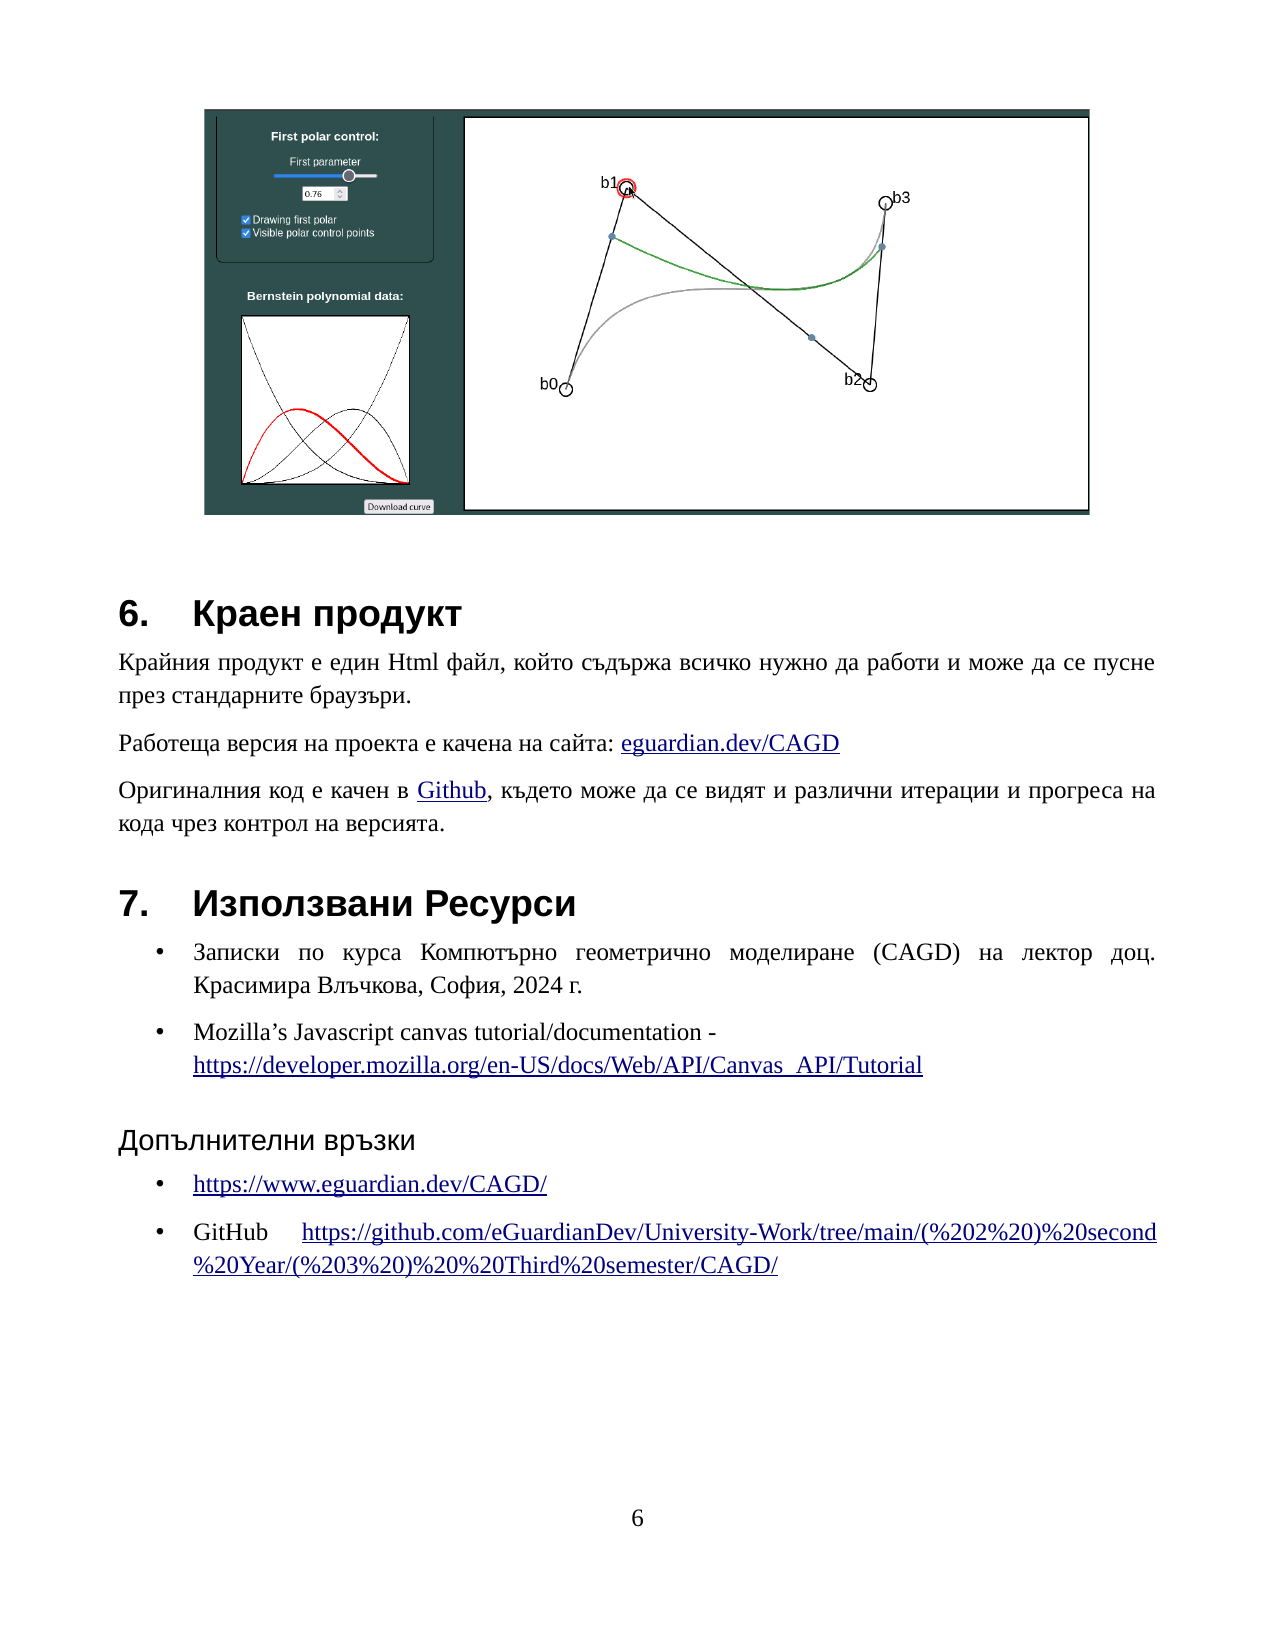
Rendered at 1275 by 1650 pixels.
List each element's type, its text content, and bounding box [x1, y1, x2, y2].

text Оригиналния код е качен в Github, където може да се видят и различни итерации и прогреса на кода чрез контрол на версията. [118, 776, 1157, 837]
list https://www.eguardian.dev/CAGD/ [156, 1169, 1157, 1198]
subtitle Допълнителни връзки [118, 1123, 1157, 1157]
text Крайния продукт е един Html файл, който съдържа всичко нужно да работи и може да се пусне през стандарните браузъри. [118, 647, 1157, 709]
list GitHub https://github.com/eGuardianDev/University-Work/tree/main/(%202%20)%20second%20Year/(%203%20)%20%20Third%20semester/CAGD/ [156, 1217, 1157, 1278]
list Записки по курсa Компютърно геометрично моделиране (CAGD) на лектор доц. Красимира Влъчкова, София, 2024 г. [156, 937, 1157, 998]
picture [204, 109, 1090, 515]
list Mozilla’s Javascript canvas tutorial/documentation - https://developer.mozilla.org/en-US/docs/Web/API/Canvas_API/Tutorial [156, 1017, 1157, 1079]
subtitle Използвани Ресурси [118, 881, 1157, 924]
text Работеща версия на проекта е качена на сайта: eguardian.dev/CAGD [118, 728, 1157, 757]
subtitle Краен продукт [118, 592, 1157, 635]
